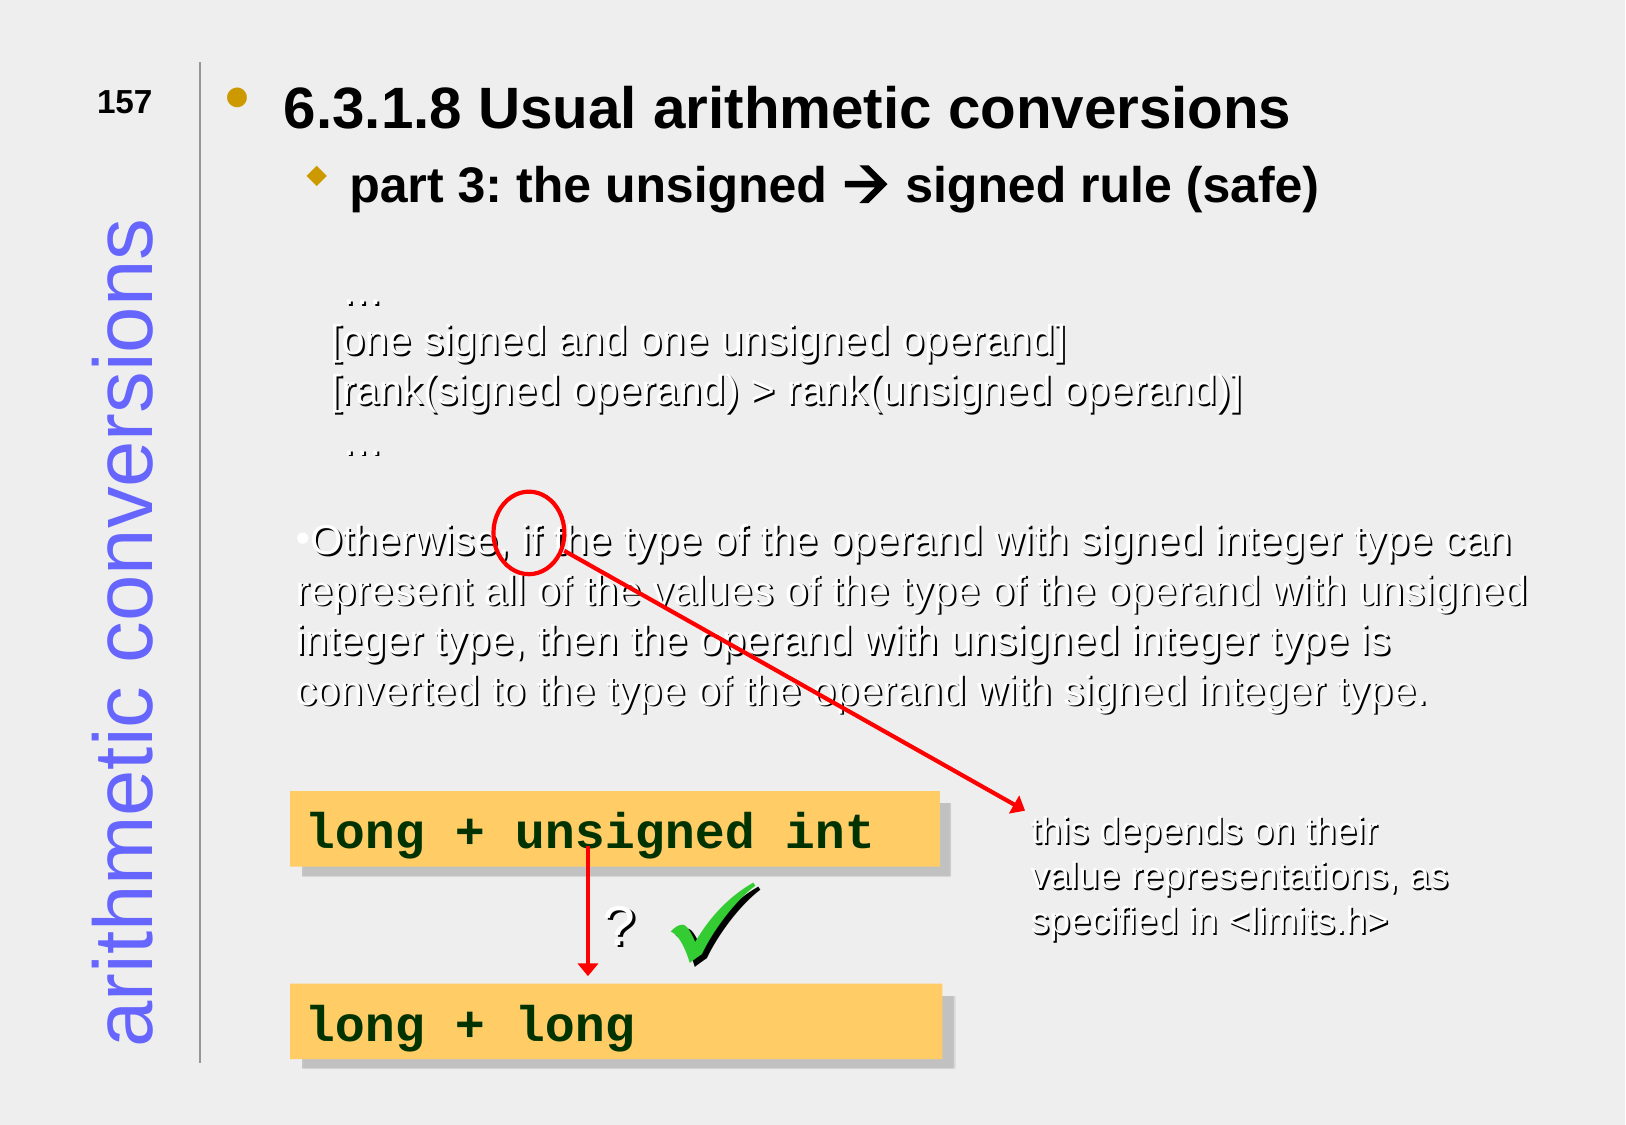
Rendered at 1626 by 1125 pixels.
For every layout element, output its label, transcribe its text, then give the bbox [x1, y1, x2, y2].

text_box this depends on their value representations, as specified in <limits.h> [1015, 798, 1486, 950]
text_box long + long [290, 983, 943, 1060]
text_box  [647, 846, 837, 1012]
text_box ? [588, 879, 647, 965]
title arithmetic conversions [50, 54, 188, 1063]
text_box long + unsigned int [290, 791, 940, 867]
text_box … [one signed and one unsigned operand] [rank(signed operand) > rank(unsigned operand)] … Otherwise, if the type of the operand with signed integer type can represent all of the values of the type of the operand with unsigned integer type, then the operand with unsigned integer type is converted to the type of the operand with signed integer type. [280, 255, 1557, 722]
list 6.3.1.8 Usual arithmetic conversions part 3: the unsigned  signed rule (safe) [212, 62, 1593, 1063]
